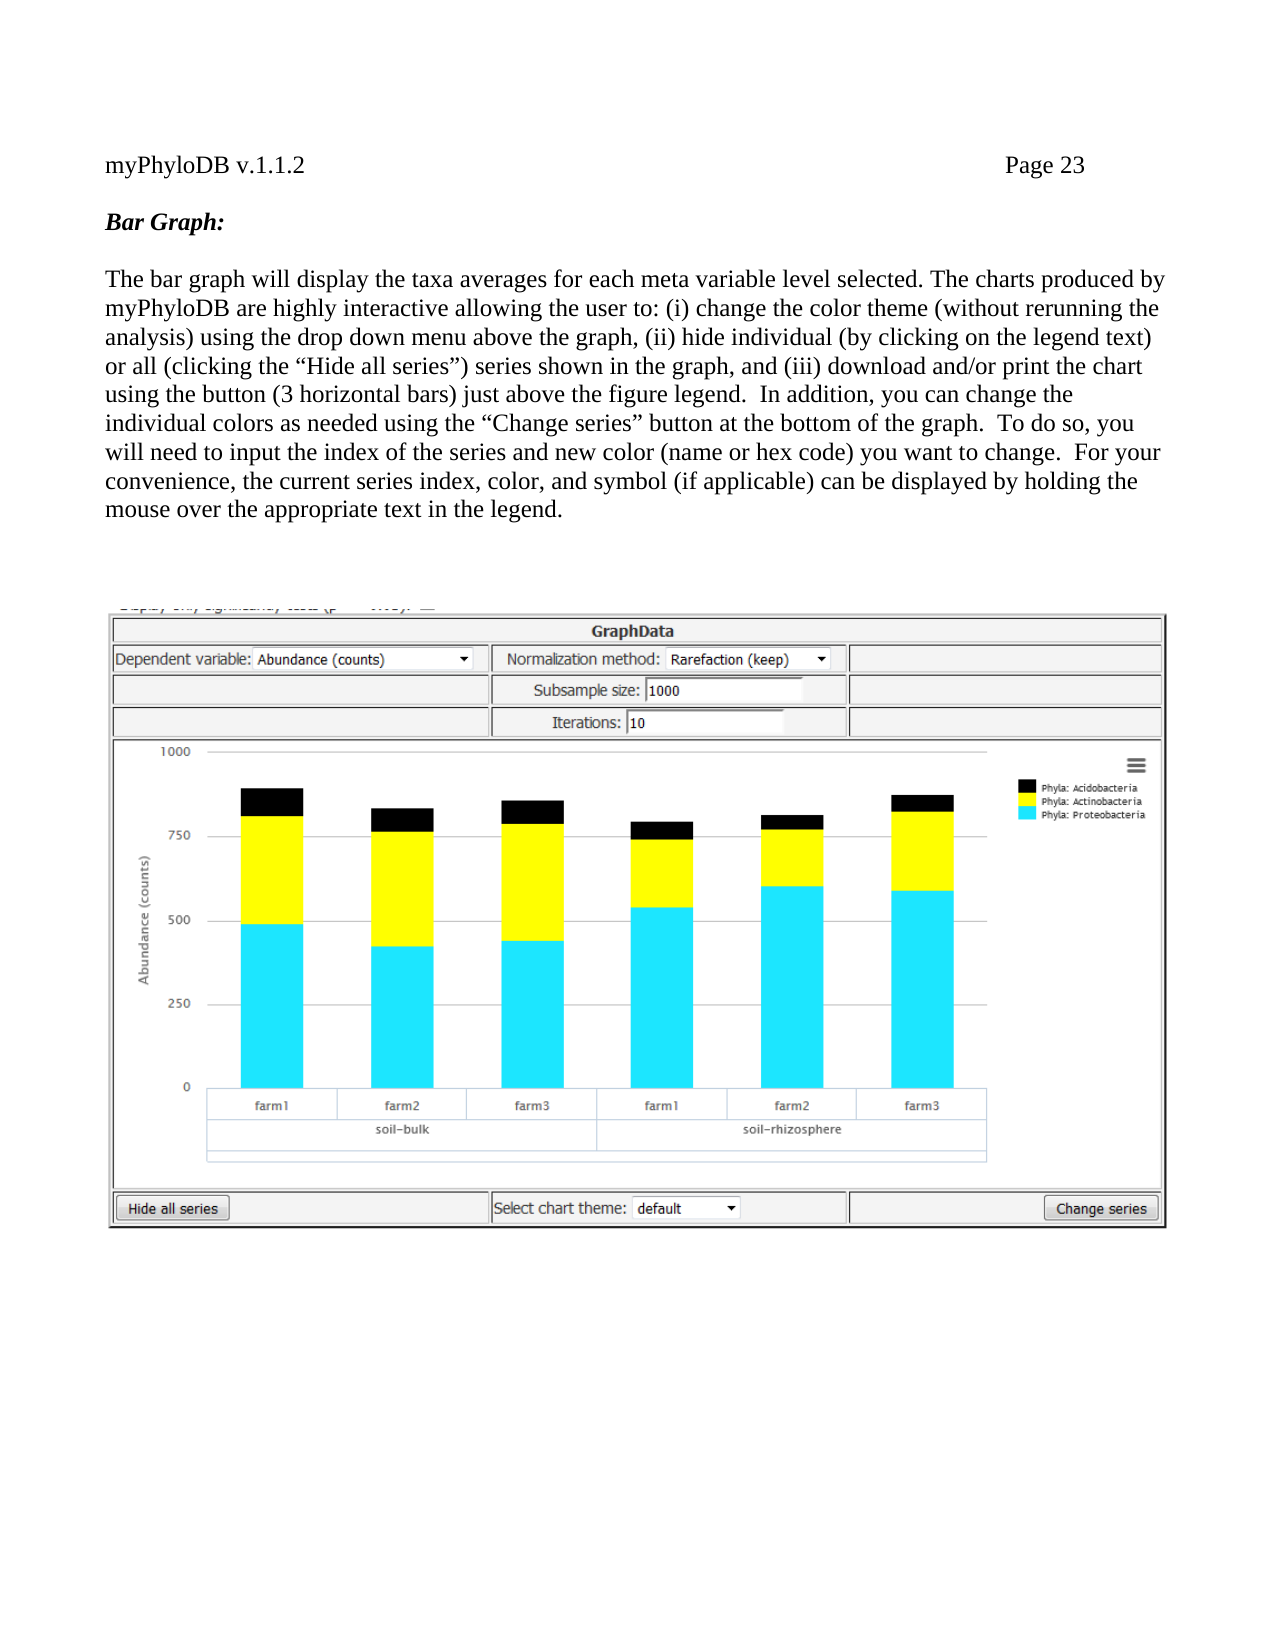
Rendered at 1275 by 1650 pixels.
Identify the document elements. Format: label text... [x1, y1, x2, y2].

text Bar Graph: [105, 207, 1170, 236]
picture [105, 609, 1170, 1235]
text The bar graph will display the taxa averages for each meta variable level selected. The charts produced by myPhyloDB are highly interactive allowing the user to: (i) change the color theme (without rerunning the analysis) using the drop down menu above the graph, (ii) hide individual (by clicking on the legend text) or all (clicking the “Hide all series”) series shown in the graph, and (iii) download and/or print the chart using the button (3 horizontal bars) just above the figure legend. In addition, you can change the individual colors as needed using the “Change series” button at the bottom of the graph. To do so, you will need to input the index of the series and new color (name or hex code) you want to change. For your convenience, the current series index, color, and symbol (if applicable) can be displayed by holding the mouse over the appropriate text in the legend. [105, 264, 1170, 523]
